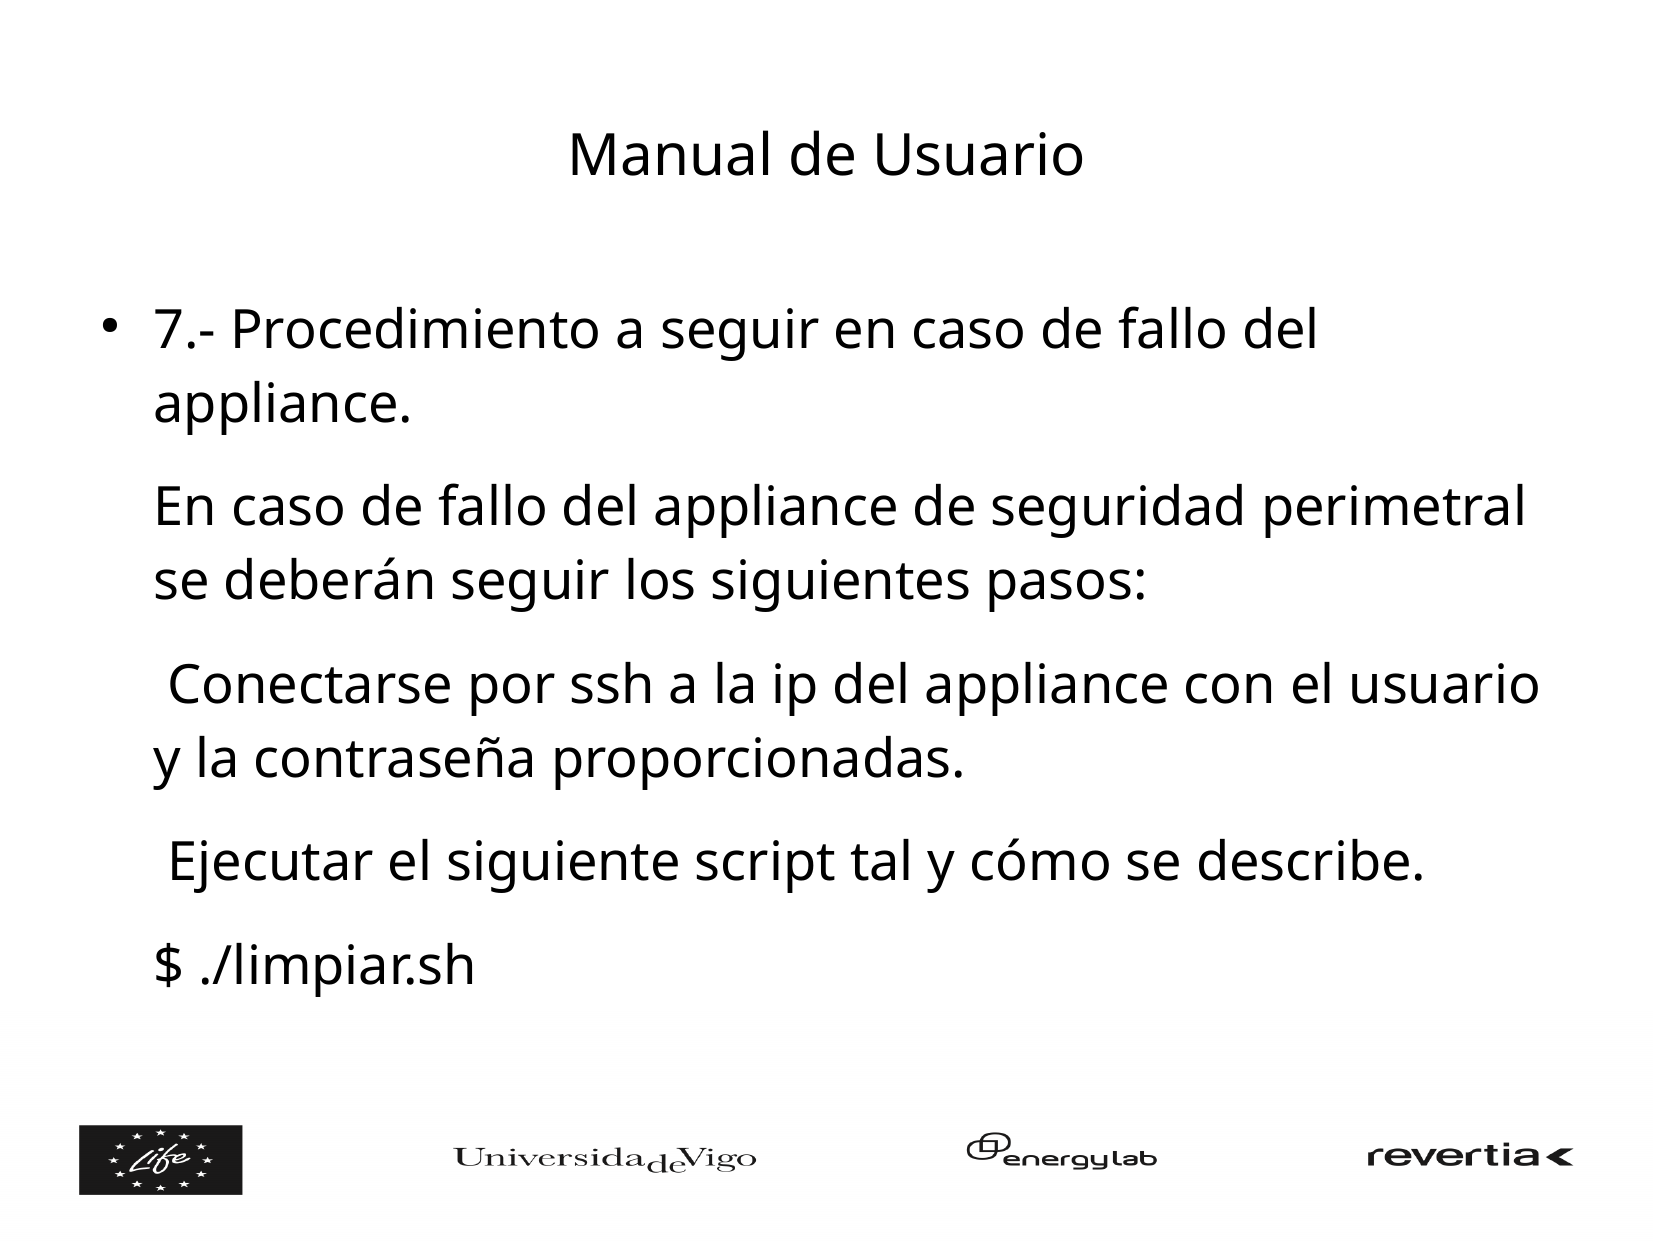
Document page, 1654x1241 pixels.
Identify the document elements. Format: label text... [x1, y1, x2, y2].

title Manual de Usuario [82, 49, 1571, 257]
picture [0, 1009, 1654, 1241]
list 7.- Procedimiento a seguir en caso de fallo del appliance. En caso de fallo del appliance de seguridad perimetral se deberán seguir los siguientes pasos: Conectarse por ssh a la ip del appliance con el usuario y la contraseña proporcionadas. Ejecutar el siguiente script tal y cómo se describe. $ ./limpiar.sh [82, 290, 1571, 1010]
